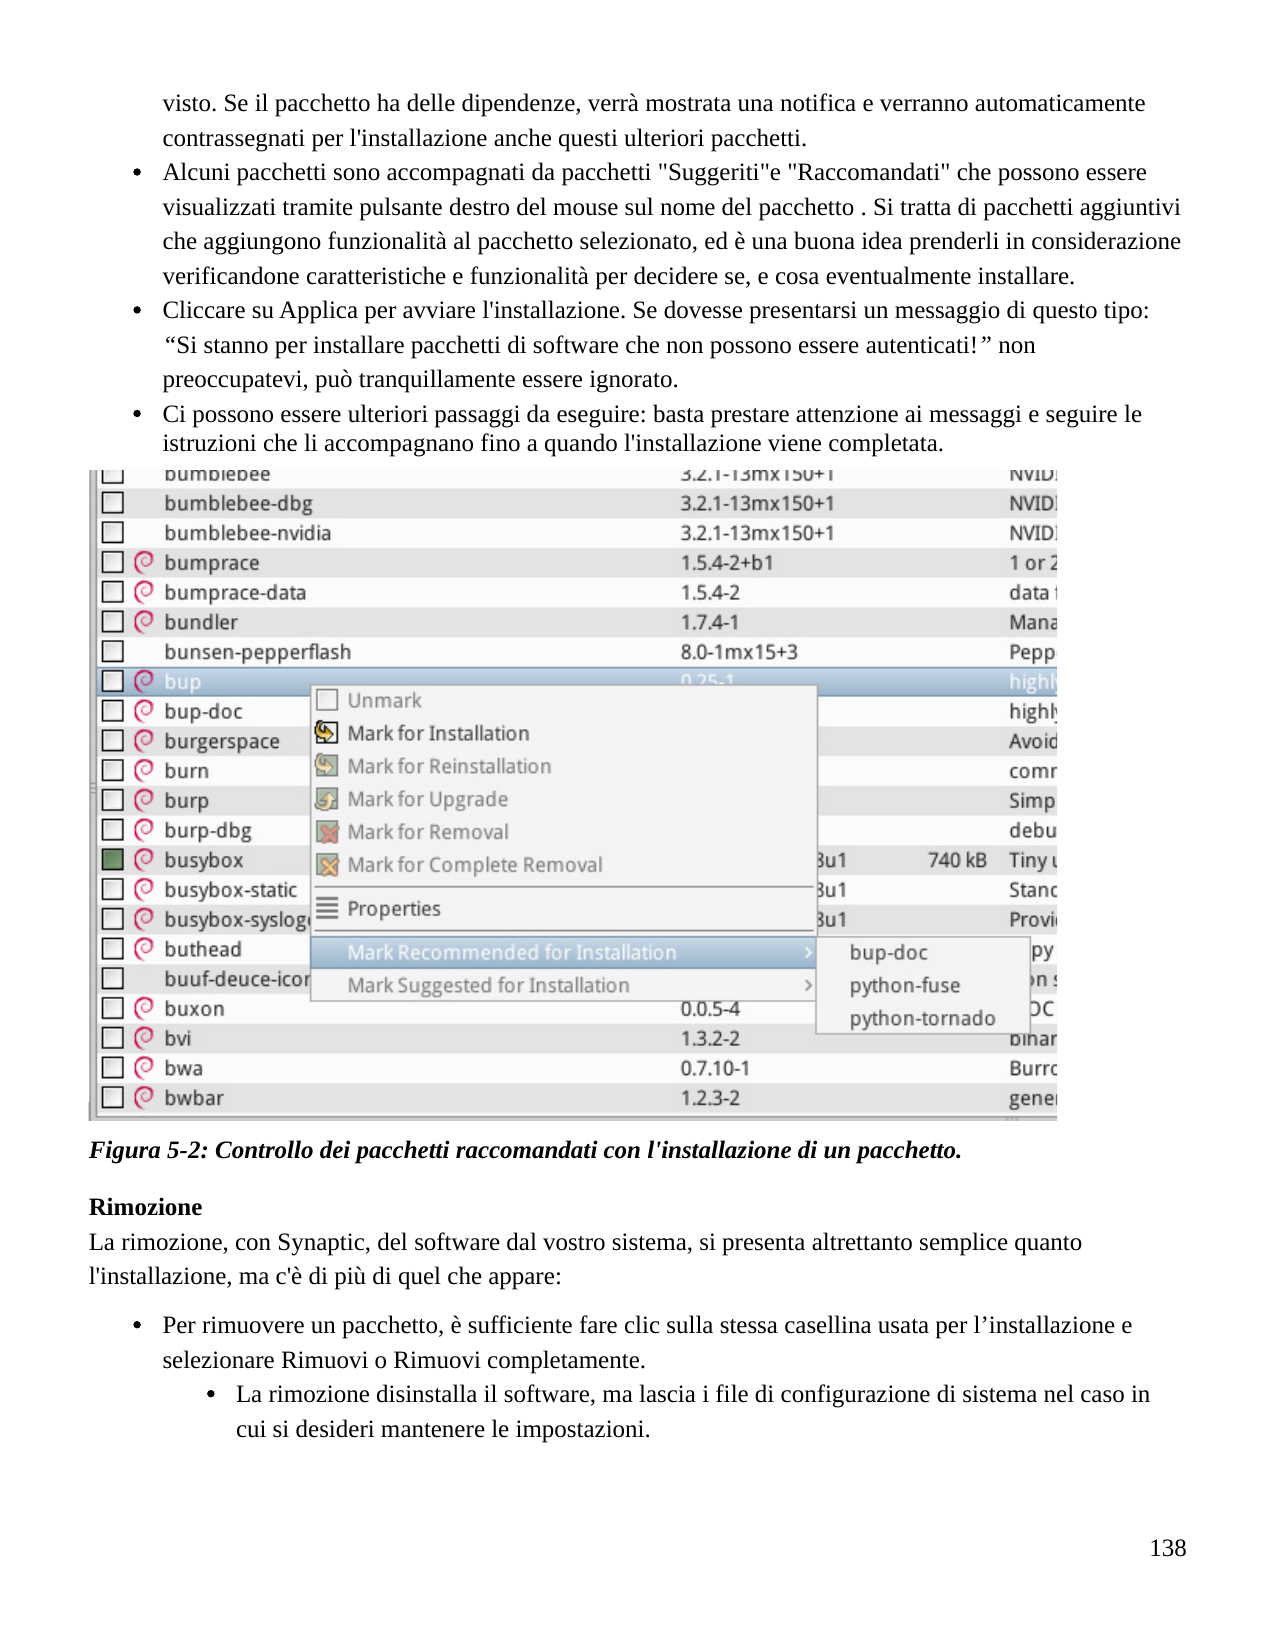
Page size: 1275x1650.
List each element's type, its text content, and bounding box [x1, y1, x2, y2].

text La rimozione, con Synaptic, del software dal vostro sistema, si presenta altrettanto semplice quanto l'installazione, ma c'è di più di quel che appare: [88, 1227, 1186, 1290]
list Cliccare su Applica per avviare l'installazione. Se dovesse presentarsi un messaggio di questo tipo: “Si stanno per installare pacchetti di software che non possono essere autenticati!” non preoccupatevi, può tranquillamente essere ignorato. [133, 295, 1186, 393]
list visto. Se il pacchetto ha delle dipendenze, verrà mostrata una notifica e verranno automaticamente contrassegnati per l'installazione anche questi ulteriori pacchetti. [133, 88, 1186, 152]
text Figura 5-2: Controllo dei pacchetti raccomandati con l'installazione di un pacchetto. [88, 1135, 1186, 1163]
list Alcuni pacchetti sono accompagnati da pacchetti "Suggeriti"e "Raccomandati" che possono essere visualizzati tramite pulsante destro del mouse sul nome del pacchetto . Si tratta di pacchetti aggiuntivi che aggiungono funzionalità al pacchetto selezionato, ed è una buona idea prenderli in considerazione verificandone caratteristiche e funzionalità per decidere se, e cosa eventualmente installare. [133, 157, 1186, 290]
text Rimozione [88, 1192, 1186, 1221]
list La rimozione disinstalla il software, ma lascia i file di configurazione di sistema nel caso in cui si desideri mantenere le impostazioni. [206, 1379, 1186, 1442]
picture [88, 470, 1058, 1121]
list Ci possono essere ulteriori passaggi da eseguire: basta prestare attenzione ai messaggi e seguire le istruzioni che li accompagnano fino a quando l'installazione viene completata. [133, 399, 1186, 456]
list Per rimuovere un pacchetto, è sufficiente fare clic sulla stessa casellina usata per l’installazione e selezionare Rimuovi o Rimuovi completamente. [133, 1310, 1186, 1373]
